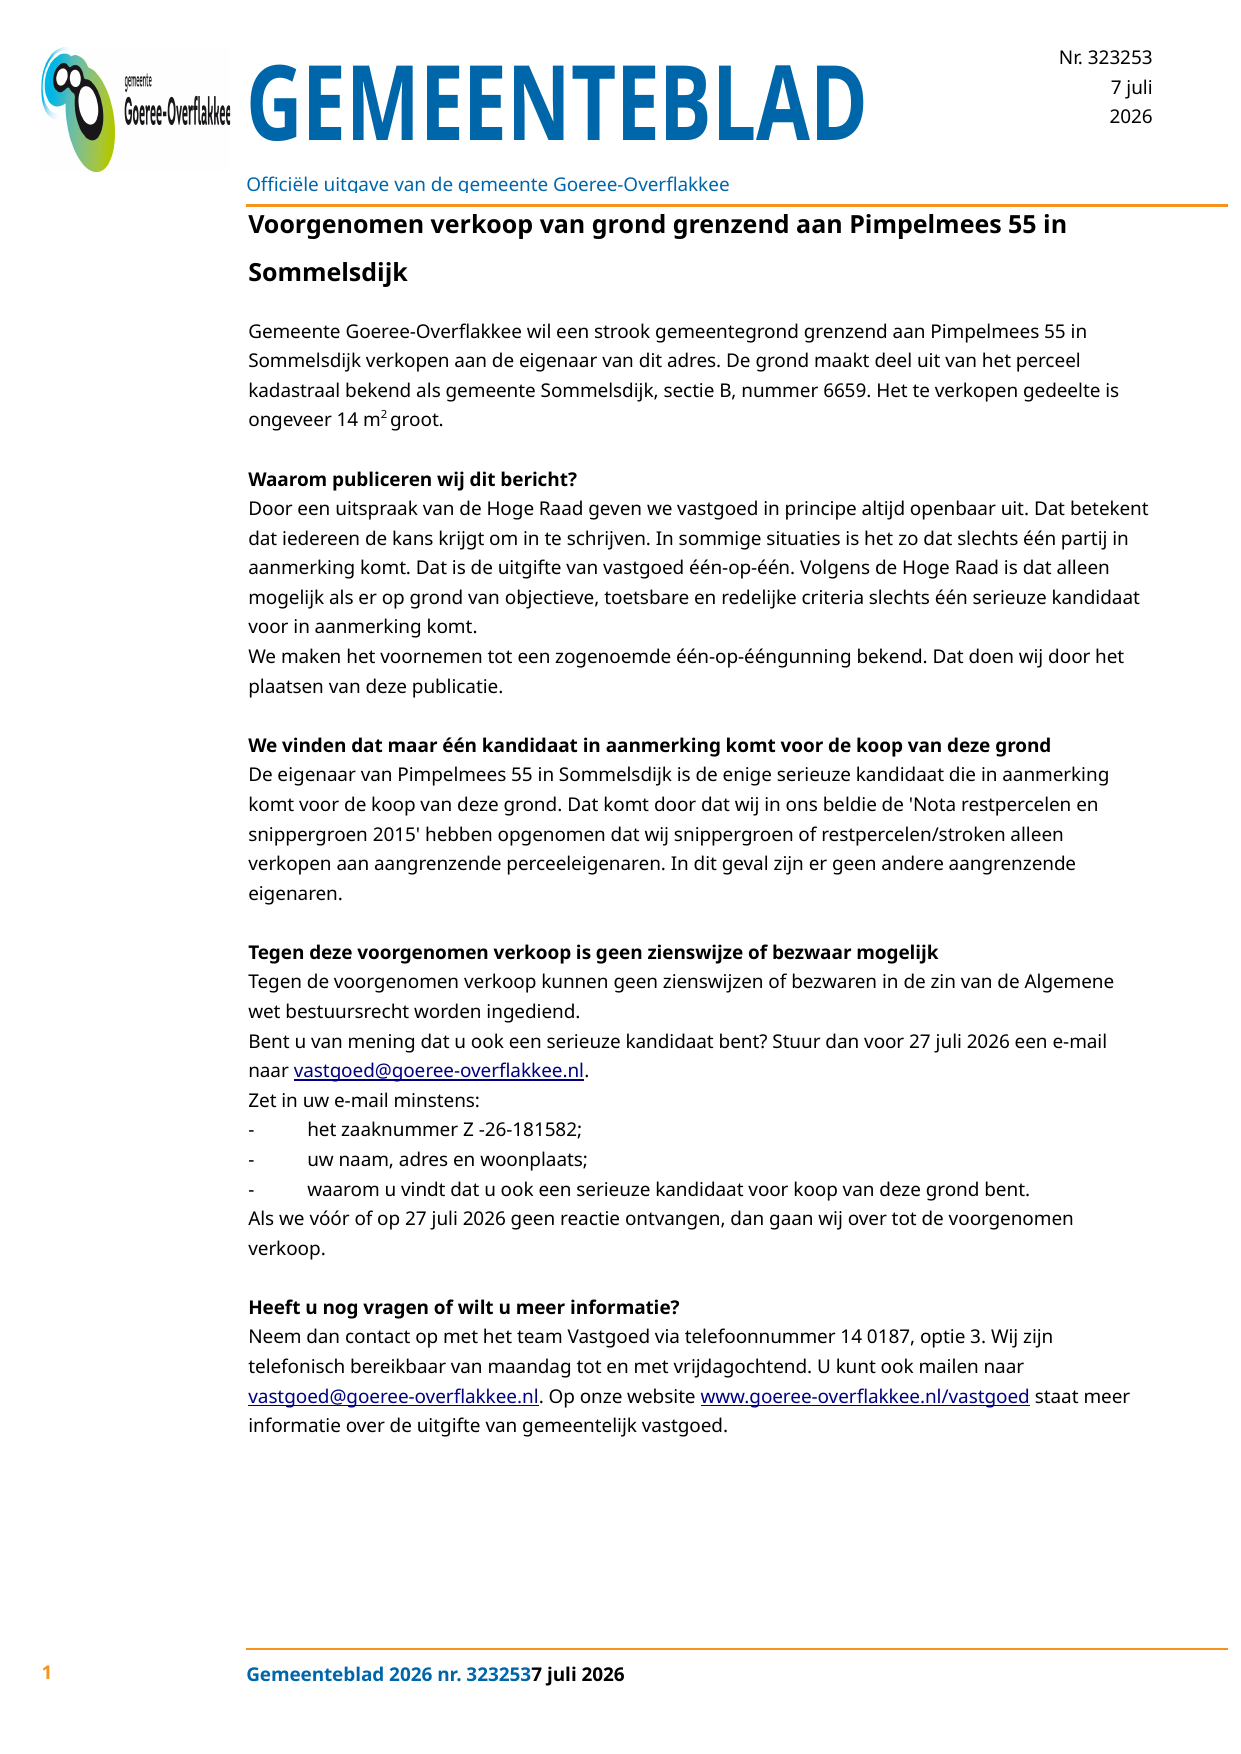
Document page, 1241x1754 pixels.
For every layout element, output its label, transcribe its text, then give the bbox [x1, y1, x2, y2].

text Door een uitspraak van de Hoge Raad geven we vastgoed in principe altijd openbaar uit. Dat betekent dat iedereen de kans krijgt om in te schrijven. In sommige situaties is het zo dat slechts één partij in aanmerking komt. Dat is de uitgifte van vastgoed één-op-één. Volgens de Hoge Raad is dat alleen mogelijk als er op grond van objectieve, toetsbare en redelijke criteria slechts één serieuze kandidaat voor in aanmerking komt. [248, 495, 1152, 639]
text Neem dan contact op met het team Vastgoed via telefoonnummer 14 0187, optie 3. Wij zijn telefonisch bereikbaar van maandag tot en met vrijdagochtend. U kunt ook mailen naar vastgoed@goeree-overflakkee.nl. Op onze website www.goeree-overflakkee.nl/vastgoed staat meer informatie over de uitgifte van gemeentelijk vastgoed. [248, 1324, 1152, 1438]
text Zet in uw e-mail minstens: [248, 1087, 1152, 1113]
list het zaaknummer Z -26-181582; [248, 1117, 1152, 1142]
text Gemeente Goeree-Overflakkee wil een strook gemeentegrond grenzend aan Pimpelmees 55 in Sommelsdijk verkopen aan de eigenaar van dit adres. De grond maakt deel uit van het perceel kadastraal bekend als gemeente Sommelsdijk, sectie B, nummer 6659. Het te verkopen gedeelte is ongeveer 14 m2 groot. [248, 318, 1152, 432]
text Tegen deze voorgenomen verkoop is geen zienswijze of bezwaar mogelijk [248, 939, 1152, 965]
text De eigenaar van Pimpelmees 55 in Sommelsdijk is de enige serieuze kandidaat die in aanmerking komt voor de koop van deze grond. Dat komt door dat wij in ons beldie de 'Nota restpercelen en snippergroen 2015' hebben opgenomen dat wij snippergroen of restpercelen/stroken alleen verkopen aan aangrenzende perceeleigenaren. In dit geval zijn er geen andere aangrenzende eigenaren. [248, 762, 1152, 906]
text Voorgenomen verkoop van grond grenzend aan Pimpelmees 55 in Sommelsdijk [248, 207, 1152, 288]
text Bent u van mening dat u ook een serieuze kandidaat bent? Stuur dan voor 27 juli 2026 een e-mail naar vastgoed@goeree-overflakkee.nl. [248, 1028, 1152, 1083]
picture [41, 47, 231, 172]
text We maken het voornemen tot een zogenoemde één-op-ééngunning bekend. Dat doen wij door het plaatsen van deze publicatie. [248, 643, 1152, 699]
list waarom u vindt dat u ook een serieuze kandidaat voor koop van deze grond bent. [248, 1176, 1152, 1202]
list uw naam, adres en woonplaats; [248, 1146, 1152, 1172]
text Als we vóór of op 27 juli 2026 geen reactie ontvangen, dan gaan wij over tot de voorgenomen verkoop. [248, 1205, 1152, 1261]
text We vinden dat maar één kandidaat in aanmerking komt voor de koop van deze grond [248, 732, 1152, 758]
text Heeft u nog vragen of wilt u meer informatie? [248, 1294, 1152, 1320]
text Waarom publiceren wij dit bericht? [248, 466, 1152, 492]
text Tegen de voorgenomen verkoop kunnen geen zienswijzen of bezwaren in de zin van de Algemene wet bestuursrecht worden ingediend. [248, 969, 1152, 1024]
